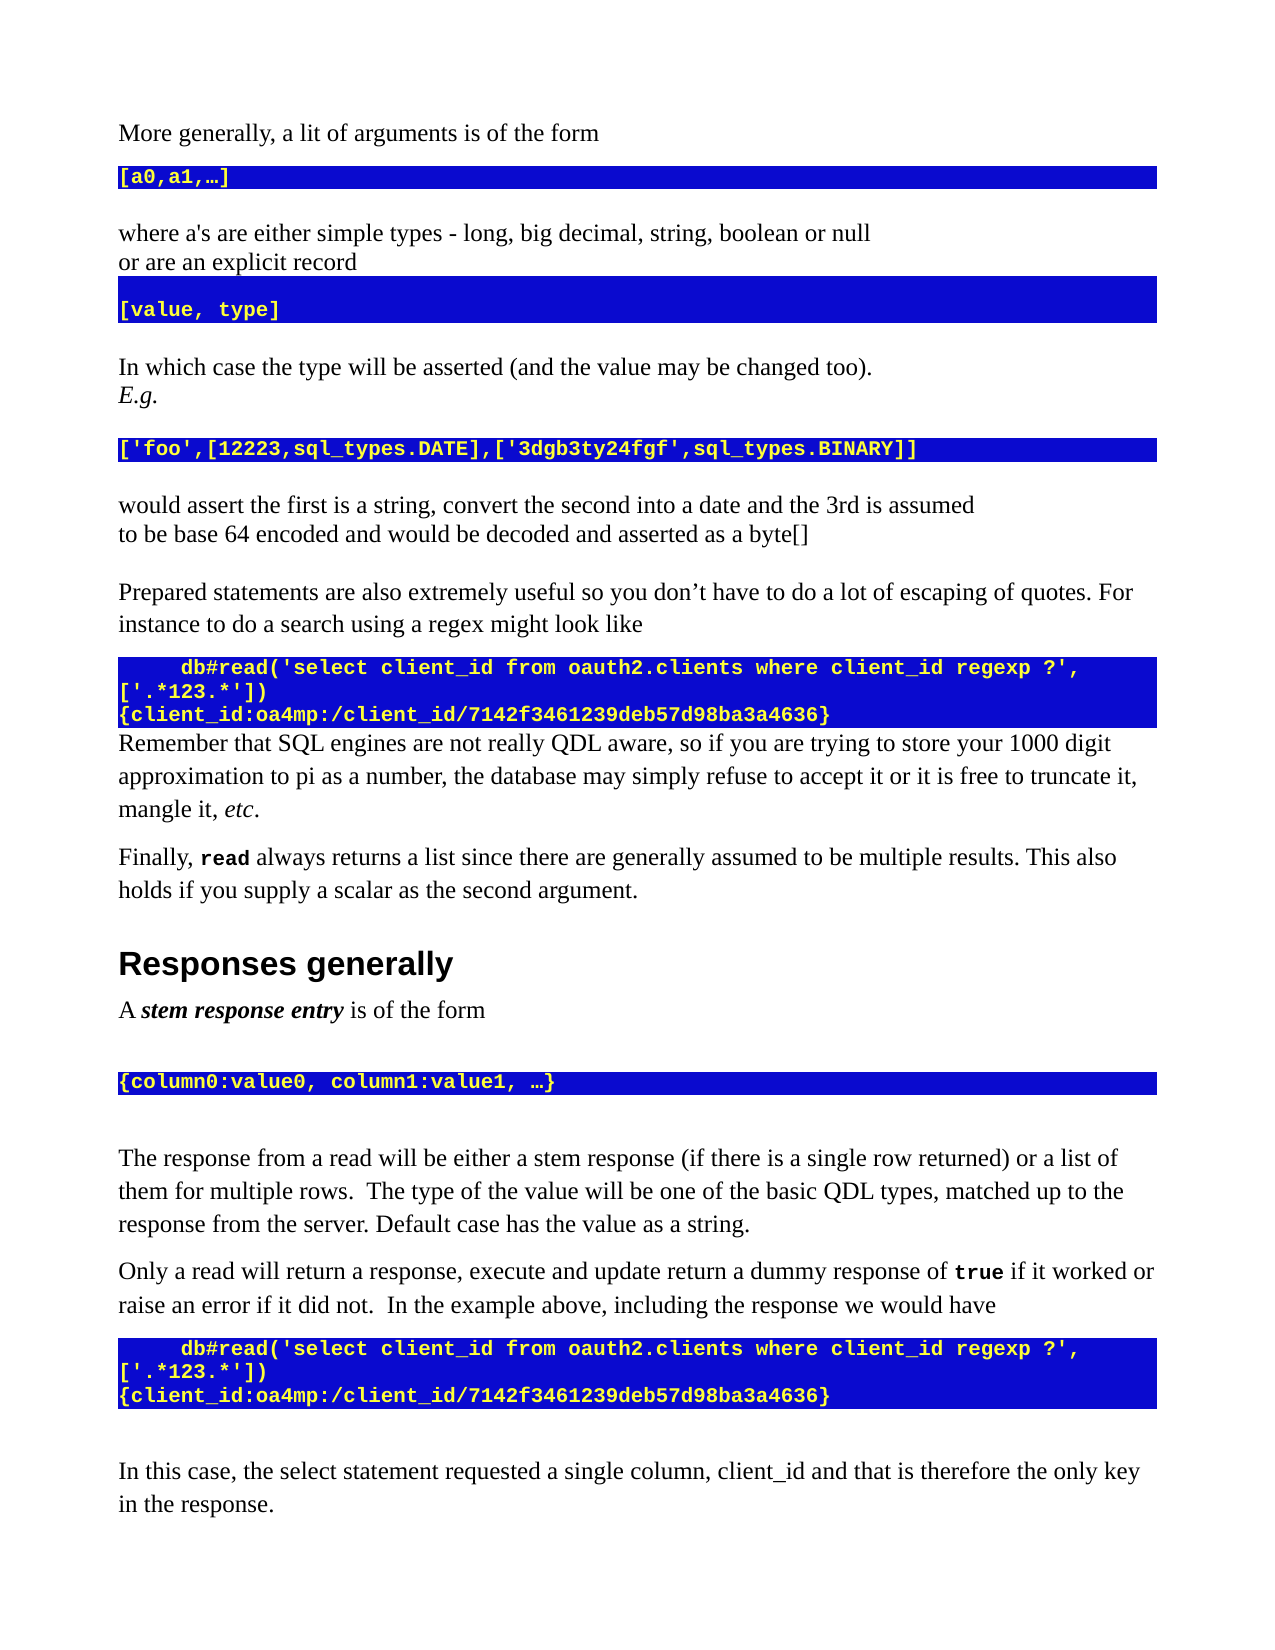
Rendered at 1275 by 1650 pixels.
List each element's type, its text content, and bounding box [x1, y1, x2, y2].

text Prepared statements are also extremely useful so you don’t have to do a lot of escaping of quotes. For instance to do a search using a regex might look like [118, 577, 1157, 638]
text [value, type] [118, 276, 1157, 323]
text A stem response entry is of the form [118, 995, 1157, 1024]
text The response from a read will be either a stem response (if there is a single row returned) or a list of them for multiple rows. The type of the value will be one of the basic QDL types, matched up to the response from the server. Default case has the value as a string. [118, 1143, 1157, 1238]
text db#read('select client_id from oauth2.clients where client_id regexp ?', ['.*123.*']) [118, 1338, 1157, 1385]
text [a0,a1,…] [118, 166, 1157, 189]
text More generally, a lit of arguments is of the form [118, 118, 1157, 147]
text db#read('select client_id from oauth2.clients where client_id regexp ?', ['.*123.*']) [118, 657, 1157, 704]
text where a's are either simple types - long, big decimal, string, boolean or null or are an explicit record [118, 189, 1157, 276]
text {client_id:oa4mp:/client_id/7142f3461239deb57d98ba3a4636} [118, 1385, 1157, 1409]
text {column0:value0, column1:value1, …} [118, 1072, 1157, 1095]
text Finally, read always returns a list since there are generally assumed to be multiple results. This also holds if you supply a scalar as the second argument. [118, 842, 1157, 904]
text Remember that SQL engines are not really QDL aware, so if you are trying to store your 1000 digit approximation to pi as a number, the database may simply refuse to accept it or it is free to truncate it, mangle it, etc. [118, 728, 1157, 823]
text would assert the first is a string, convert the second into a date and the 3rd is assumed to be base 64 encoded and would be decoded and asserted as a byte[] [118, 490, 1157, 548]
text In this case, the select statement requested a single column, client_id and that is therefore the only key in the response. [118, 1456, 1157, 1518]
text {client_id:oa4mp:/client_id/7142f3461239deb57d98ba3a4636} [118, 704, 1157, 728]
text In which case the type will be asserted (and the value may be changed too). E.g. [118, 323, 1157, 409]
text ['foo',[12223,sql_types.DATE],['3dgb3ty24fgf',sql_types.BINARY]] [118, 438, 1157, 462]
text Only a read will return a response, execute and update return a dummy response of true if it worked or raise an error if it did not. In the example above, including the response we would have [118, 1256, 1157, 1319]
subtitle Responses generally [118, 944, 1157, 983]
